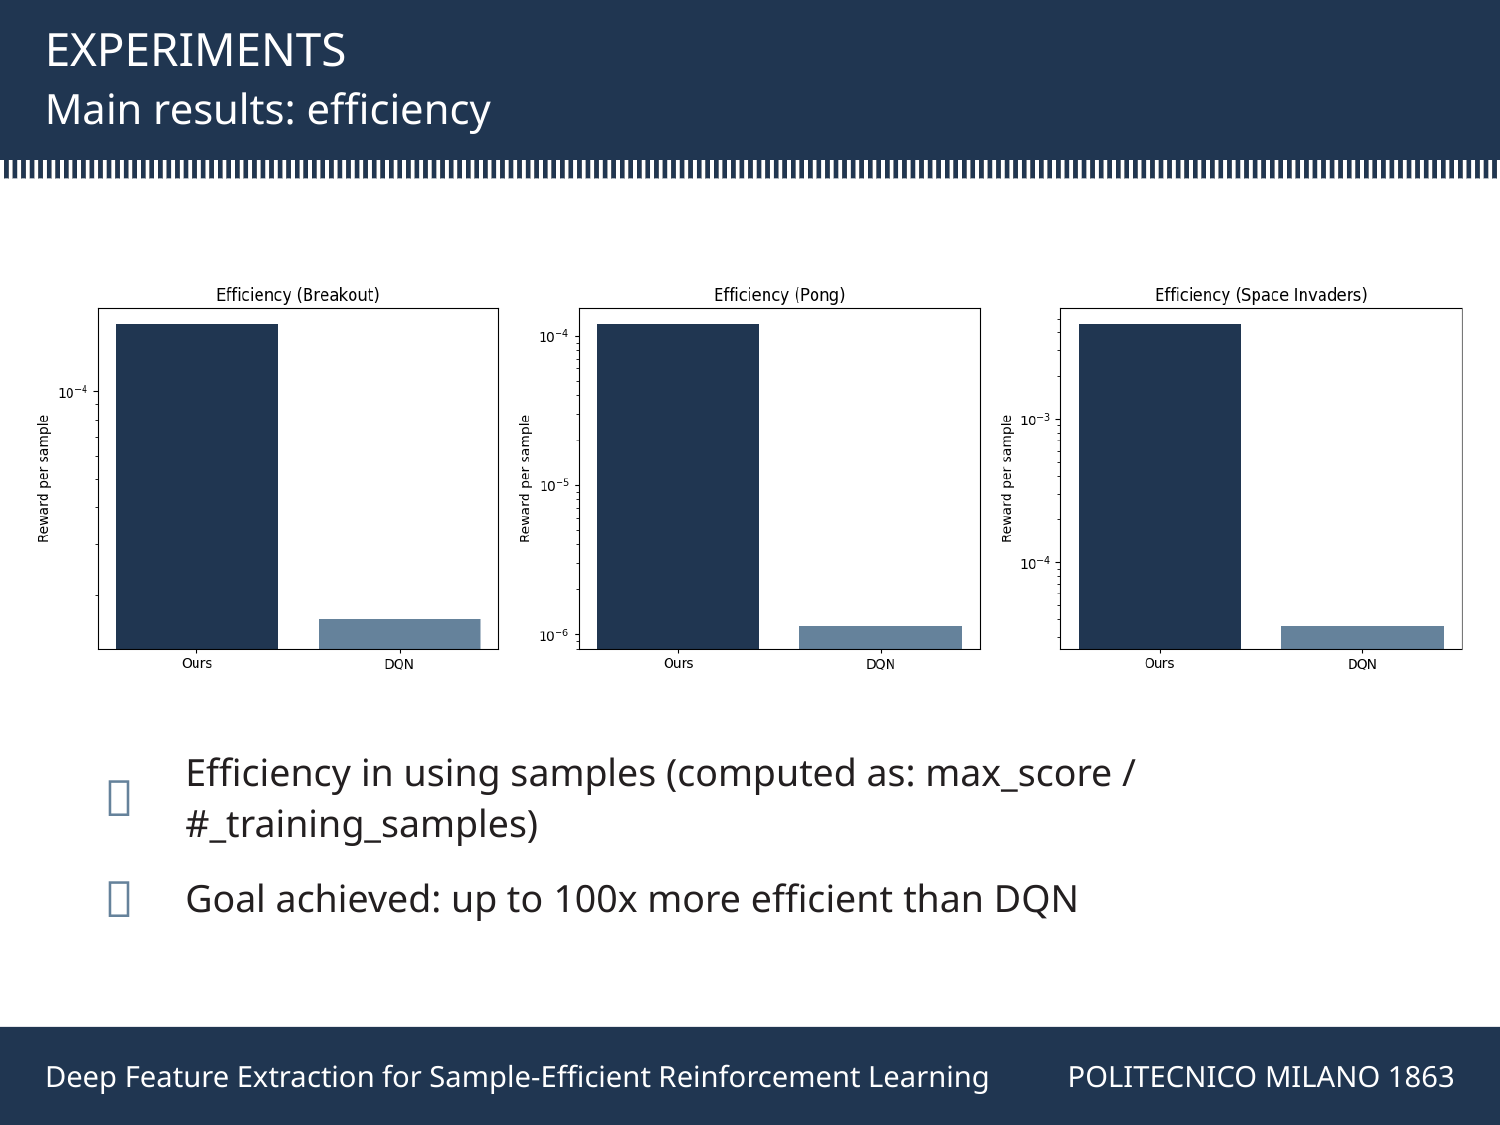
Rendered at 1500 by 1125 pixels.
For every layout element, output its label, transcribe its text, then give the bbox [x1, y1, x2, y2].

picture [0, 160, 1500, 179]
table_header  [69, 739, 171, 856]
text_box EXPERIMENTS Main results: efficiency [0, 0, 1500, 160]
table_header Efficiency in using samples (computed as: max_score / #_training_samples) [172, 739, 1470, 856]
table_cell  [69, 857, 171, 939]
picture [37, 287, 1463, 670]
text_box POLITECNICO MILANO 1863 [0, 1026, 1500, 1125]
table_cell Goal achieved: up to 100x more efficient than DQN [172, 857, 1470, 939]
